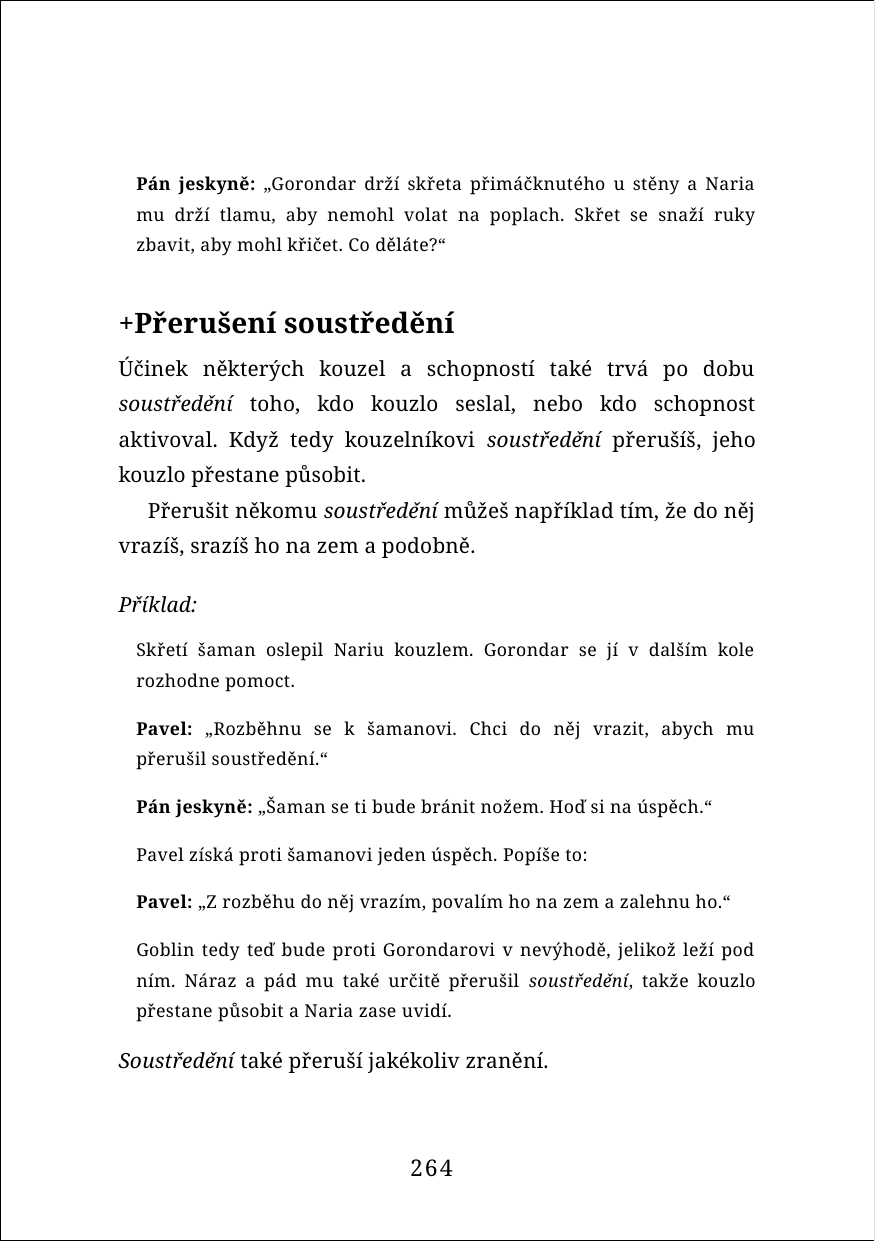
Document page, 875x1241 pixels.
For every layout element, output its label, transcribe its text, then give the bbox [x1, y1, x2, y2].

text Pavel: „Z rozběhu do něj vrazím, povalím ho na zem a zalehnu ho.“ [136, 890, 756, 914]
text Soustředění také přeruší jakékoliv zranění. [118, 1046, 756, 1075]
subtitle +Přerušení soustředění [118, 304, 756, 342]
text Pán jeskyně: „Gorondar drží skřeta přimáčknutého u stěny a Naria mu drží tlamu, aby nemohl volat na poplach. Skřet se snaží ruky zbavit, aby mohl křičet. Co děláte?“ [136, 172, 756, 256]
text Pavel: „Rozběhnu se k šamanovi. Chci do něj vrazit, abych mu přerušil soustředění.“ [136, 716, 756, 770]
text Pán jeskyně: „Šaman se ti bude bránit nožem. Hoď si na úspěch.“ [136, 794, 756, 818]
text Příklad: [118, 591, 756, 619]
text Účinek některých kouzel a schopností také trvá po dobu soustředění toho, kdo kouzlo seslal, nebo kdo schopnost aktivoval. Když tedy kouzelníkovi soustředění přerušíš, jeho kouzlo přestane působit. Přerušit někomu soustředění můžeš například tím, že do něj vrazíš, srazíš ho na zem a podobně. [118, 354, 756, 560]
text Pavel získá proti šamanovi jeden úspěch. Popíše to: [136, 842, 756, 866]
text Goblin tedy teď bude proti Gorondarovi v nevýhodě, jelikož leží pod ním. Náraz a pád mu také určitě přerušil soustředění, takže kouzlo přestane působit a Naria zase uvidí. [136, 938, 756, 1022]
text Skřetí šaman oslepil Nariu kouzlem. Gorondar se jí v dalším kole rozhodne pomoct. [136, 638, 756, 692]
